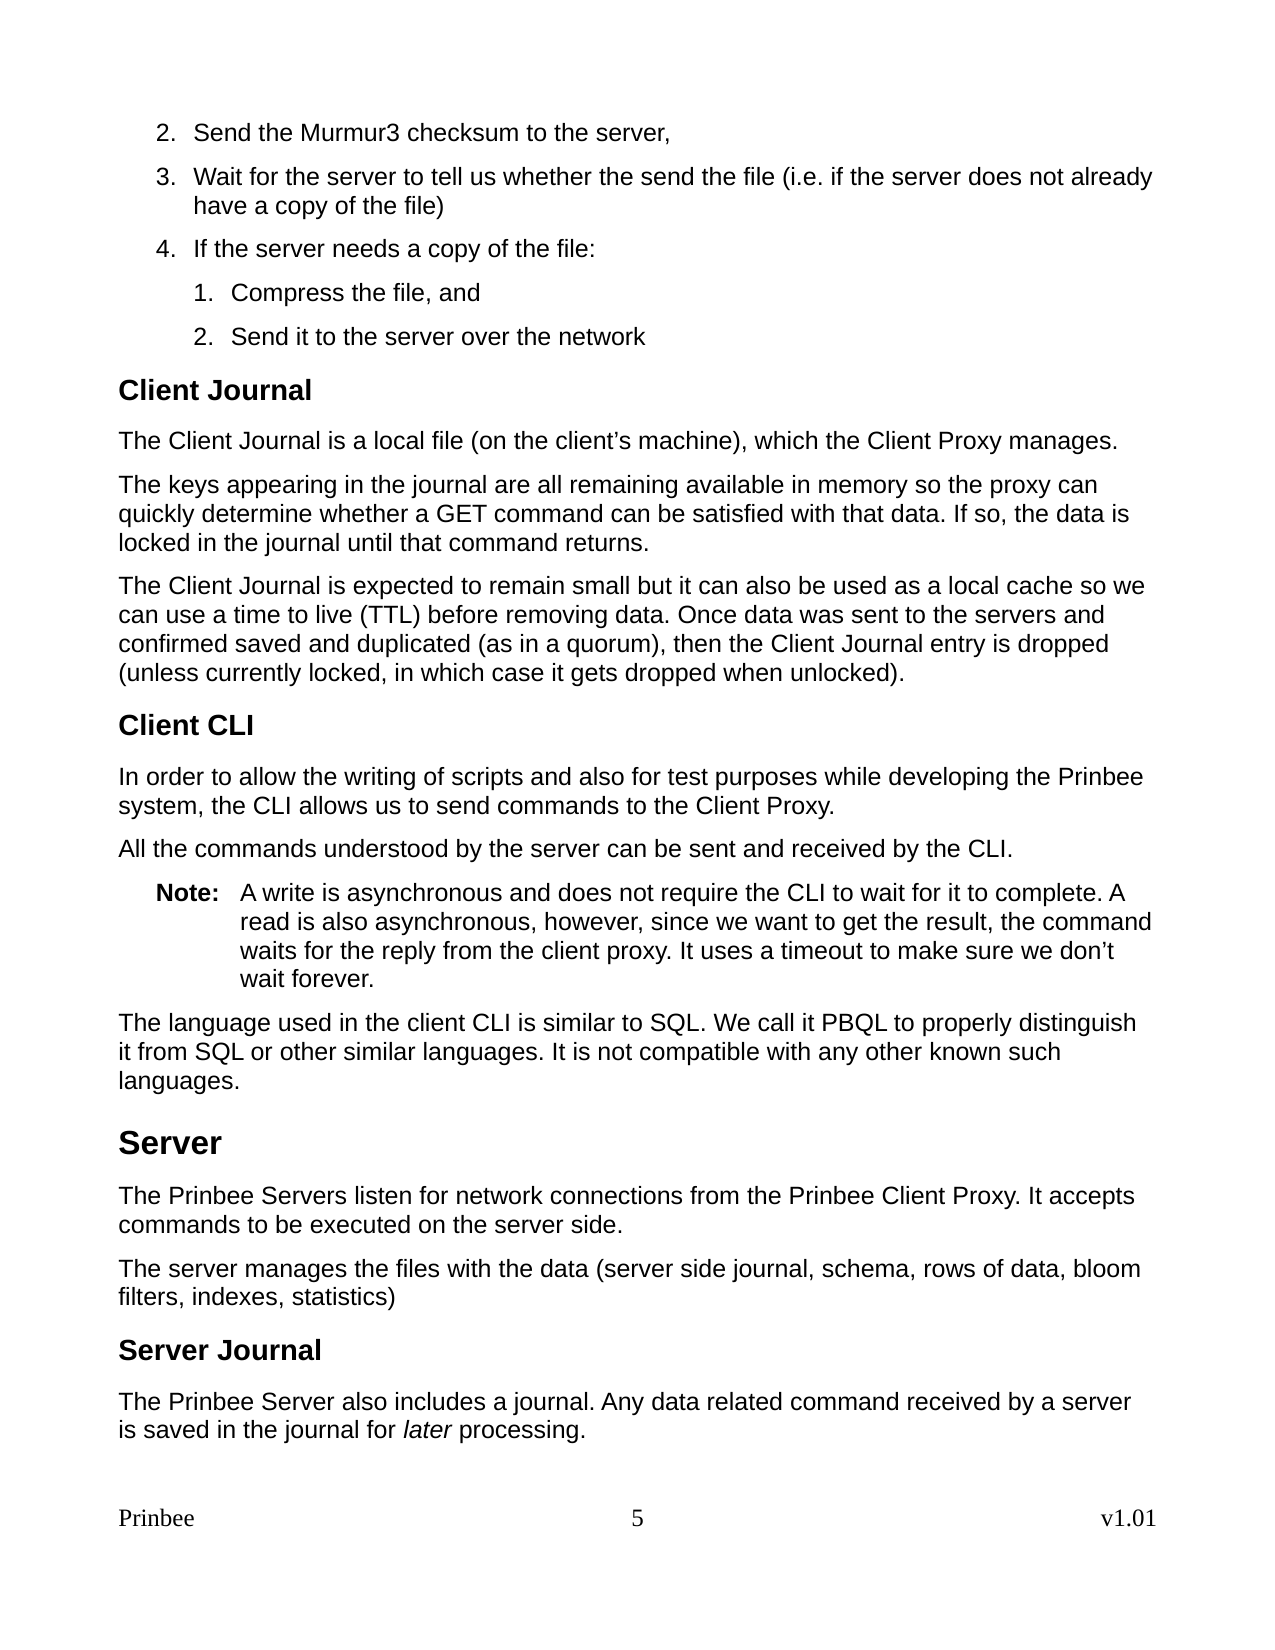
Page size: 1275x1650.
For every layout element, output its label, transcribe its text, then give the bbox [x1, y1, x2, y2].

subtitle Server [118, 1123, 1157, 1161]
text The Prinbee Servers listen for network connections from the Prinbee Client Proxy. It accepts commands to be executed on the server side. [118, 1181, 1157, 1239]
text In order to allow the writing of scripts and also for test purposes while developing the Prinbee system, the CLI allows us to send commands to the Client Proxy. [118, 762, 1157, 819]
text The keys appearing in the journal are all remaining available in memory so the proxy can quickly determine whether a GET command can be satisfied with that data. If so, the data is locked in the journal until that command returns. [118, 470, 1157, 556]
text All the commands understood by the server can be sent and received by the CLI. [118, 834, 1157, 863]
list Send the Murmur3 checksum to the server, [156, 118, 1157, 147]
list Compress the file, and [193, 278, 1157, 307]
subtitle Client Journal [118, 373, 1157, 406]
text The Client Journal is a local file (on the client’s machine), which the Client Proxy manages. [118, 426, 1157, 455]
text The Prinbee Server also includes a journal. Any data related command received by a server is saved in the journal for later processing. [118, 1387, 1157, 1444]
text Note: A write is asynchronous and does not require the CLI to wait for it to complete. A read is also asynchronous, however, since we want to get the result, the command waits for the reply from the client proxy. It uses a timeout to make sure we don’t wait forever. [156, 878, 1157, 993]
text The language used in the client CLI is similar to SQL. We call it PBQL to properly distinguish it from SQL or other similar languages. It is not compatible with any other known such languages. [118, 1008, 1157, 1094]
list Send it to the server over the network [193, 322, 1157, 351]
list If the server needs a copy of the file: [156, 234, 1157, 263]
subtitle Client CLI [118, 708, 1157, 742]
list Wait for the server to tell us whether the send the file (i.e. if the server does not already have a copy of the file) [156, 162, 1157, 219]
subtitle Server Journal [118, 1333, 1157, 1367]
text The server manages the files with the data (server side journal, schema, rows of data, bloom filters, indexes, statistics) [118, 1254, 1157, 1311]
text The Client Journal is expected to remain small but it can also be used as a local cache so we can use a time to live (TTL) before removing data. Once data was sent to the servers and confirmed saved and duplicated (as in a quorum), then the Client Journal entry is dropped (unless currently locked, in which case it gets dropped when unlocked). [118, 571, 1157, 686]
